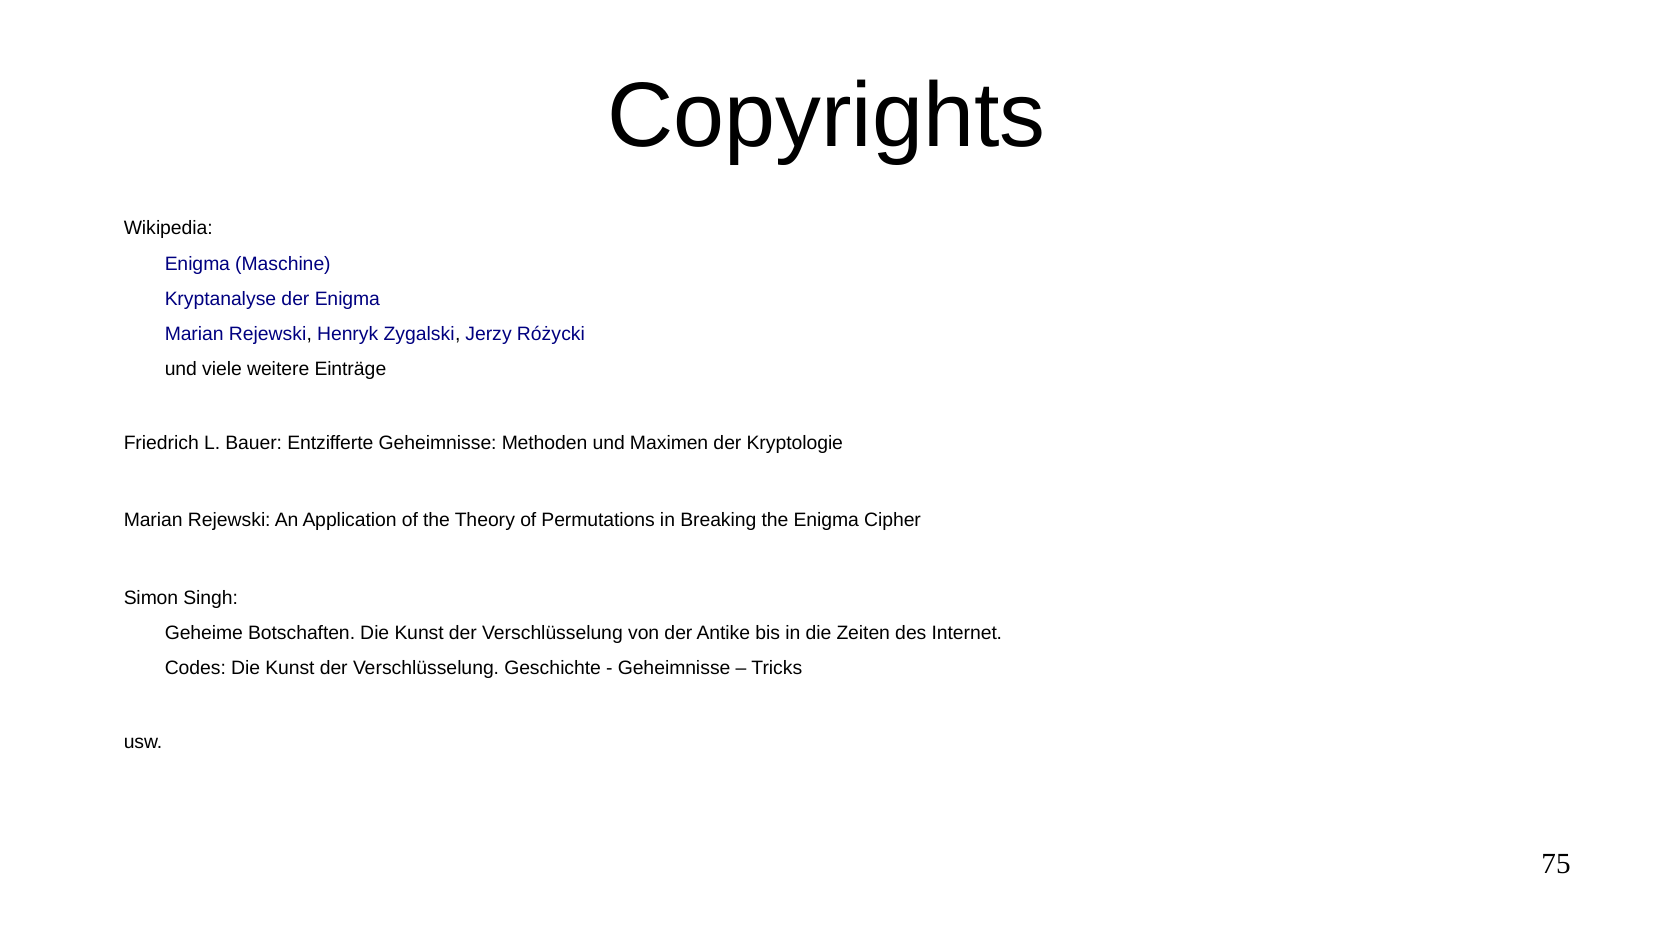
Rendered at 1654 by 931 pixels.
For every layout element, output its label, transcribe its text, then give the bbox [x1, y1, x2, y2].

list Wikipedia: Enigma (Maschine) Kryptanalyse der Enigma Marian Rejewski, Henryk Zygalski, Jerzy Różycki und viele weitere Einträge Friedrich L. Bauer: Entzifferte Geheimnisse: Methoden und Maximen der Kryptologie Marian Rejewski: An Application of the Theory of Permutations in Breaking the Enigma Cipher Simon Singh: Geheime Botschaften. Die Kunst der Verschlüsselung von der Antike bis in die Zeiten des Internet. Codes: Die Kunst der Verschlüsselung. Geschichte - Geheimnisse – Tricks usw. [82, 217, 1571, 758]
title Copyrights [82, 37, 1571, 193]
